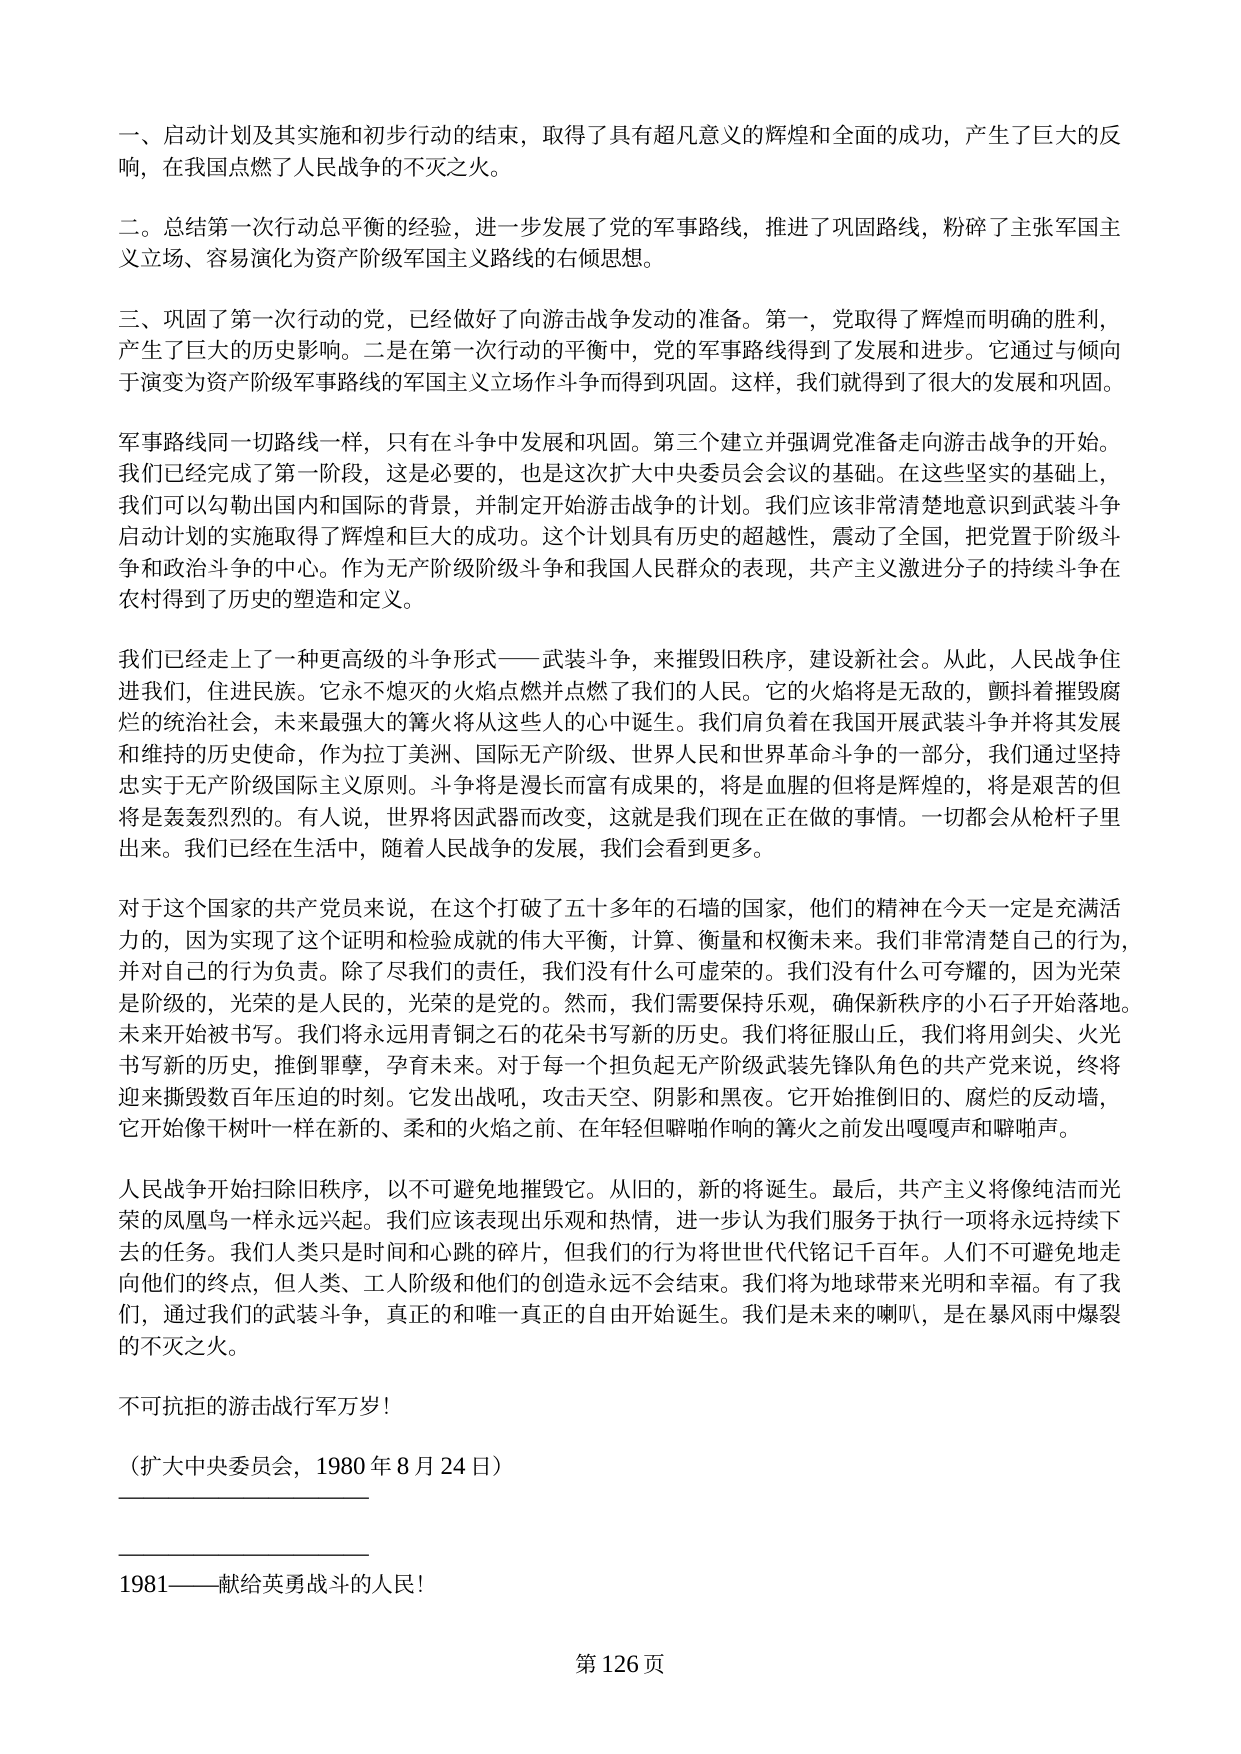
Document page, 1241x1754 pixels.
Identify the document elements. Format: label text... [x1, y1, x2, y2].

text 我们已经走上了一种更高级的斗争形式——武装斗争，来摧毁旧秩序，建设新社会。从此，人民战争住进我们，住进民族。它永不熄灭的火焰点燃并点燃了我们的人民。它的火焰将是无敌的，颤抖着摧毁腐烂的统治社会，未来最强大的篝火将从这些人的心中诞生。我们肩负着在我国开展武装斗争并将其发展和维持的历史使命，作为拉丁美洲、国际无产阶级、世界人民和世界革命斗争的一部分，我们通过坚持忠实于无产阶级国际主义原则。斗争将是漫长而富有成果的，将是血腥的但将是辉煌的，将是艰苦的但将是轰轰烈烈的。有人说，世界将因武器而改变，这就是我们现在正在做的事情。一切都会从枪杆子里出来。我们已经在生活中，随着人民战争的发展，我们会看到更多。 [118, 642, 1122, 863]
text 一、启动计划及其实施和初步行动的结束，取得了具有超凡意义的辉煌和全面的成功，产生了巨大的反响，在我国点燃了人民战争的不灭之火。 [118, 118, 1122, 181]
text 军事路线同一切路线一样，只有在斗争中发展和巩固。第三个建立并强调党准备走向游击战争的开始。我们已经完成了第一阶段，这是必要的，也是这次扩大中央委员会会议的基础。在这些坚实的基础上，我们可以勾勒出国内和国际的背景，并制定开始游击战争的计划。我们应该非常清楚地意识到武装斗争启动计划的实施取得了辉煌和巨大的成功。这个计划具有历史的超越性，震动了全国，把党置于阶级斗争和政治斗争的中心。作为无产阶级阶级斗争和我国人民群众的表现，共产主义激进分子的持续斗争在农村得到了历史的塑造和定义。 [118, 425, 1122, 614]
text （扩大中央委员会，1980年8月24日） [118, 1449, 1122, 1481]
text 三、巩固了第一次行动的党，已经做好了向游击战争发动的准备。第一，党取得了辉煌而明确的胜利，产生了巨大的历史影响。二是在第一次行动的平衡中，党的军事路线得到了发展和进步。它通过与倾向于演变为资产阶级军事路线的军国主义立场作斗争而得到巩固。这样，我们就得到了很大的发展和巩固。 [118, 302, 1122, 396]
text 对于这个国家的共产党员来说，在这个打破了五十多年的石墙的国家，他们的精神在今天一定是充满活力的，因为实现了这个证明和检验成就的伟大平衡，计算、衡量和权衡未来。我们非常清楚自己的行为，并对自己的行为负责。除了尽我们的责任，我们没有什么可虚荣的。我们没有什么可夸耀的，因为光荣是阶级的，光荣的是人民的，光荣的是党的。然而，我们需要保持乐观，确保新秩序的小石子开始落地。未来开始被书写。我们将永远用青铜之石的花朵书写新的历史。我们将征服山丘，我们将用剑尖、火光书写新的历史，推倒罪孽，孕育未来。对于每一个担负起无产阶级武装先锋队角色的共产党来说，终将迎来撕毁数百年压迫的时刻。它发出战吼，攻击天空、阴影和黑夜。它开始推倒旧的、腐烂的反动墙，它开始像干树叶一样在新的、柔和的火焰之前、在年轻但噼啪作响的篝火之前发出嘎嘎声和噼啪声。 [118, 891, 1122, 1143]
text 人民战争开始扫除旧秩序，以不可避免地摧毁它。从旧的，新的将诞生。最后，共产主义将像纯洁而光荣的凤凰鸟一样永远兴起。我们应该表现出乐观和热情，进一步认为我们服务于执行一项将永远持续下去的任务。我们人类只是时间和心跳的碎片，但我们的行为将世世代代铭记千百年。人们不可避免地走向他们的终点，但人类、工人阶级和他们的创造永远不会结束。我们将为地球带来光明和幸福。有了我们，通过我们的武装斗争，真正的和唯一真正的自由开始诞生。我们是未来的喇叭，是在暴风雨中爆裂的不灭之火。 [118, 1172, 1122, 1361]
text 1981——献给英勇战斗的人民！ [118, 1567, 1122, 1599]
text 二。总结第一次行动总平衡的经验，进一步发展了党的军事路线，推进了巩固路线，粉碎了主张军国主义立场、容易演化为资产阶级军国主义路线的右倾思想。 [118, 210, 1122, 273]
text —————————— [118, 1481, 1122, 1510]
text —————————— [118, 1538, 1122, 1567]
text 不可抗拒的游击战行军万岁！ [118, 1389, 1122, 1421]
